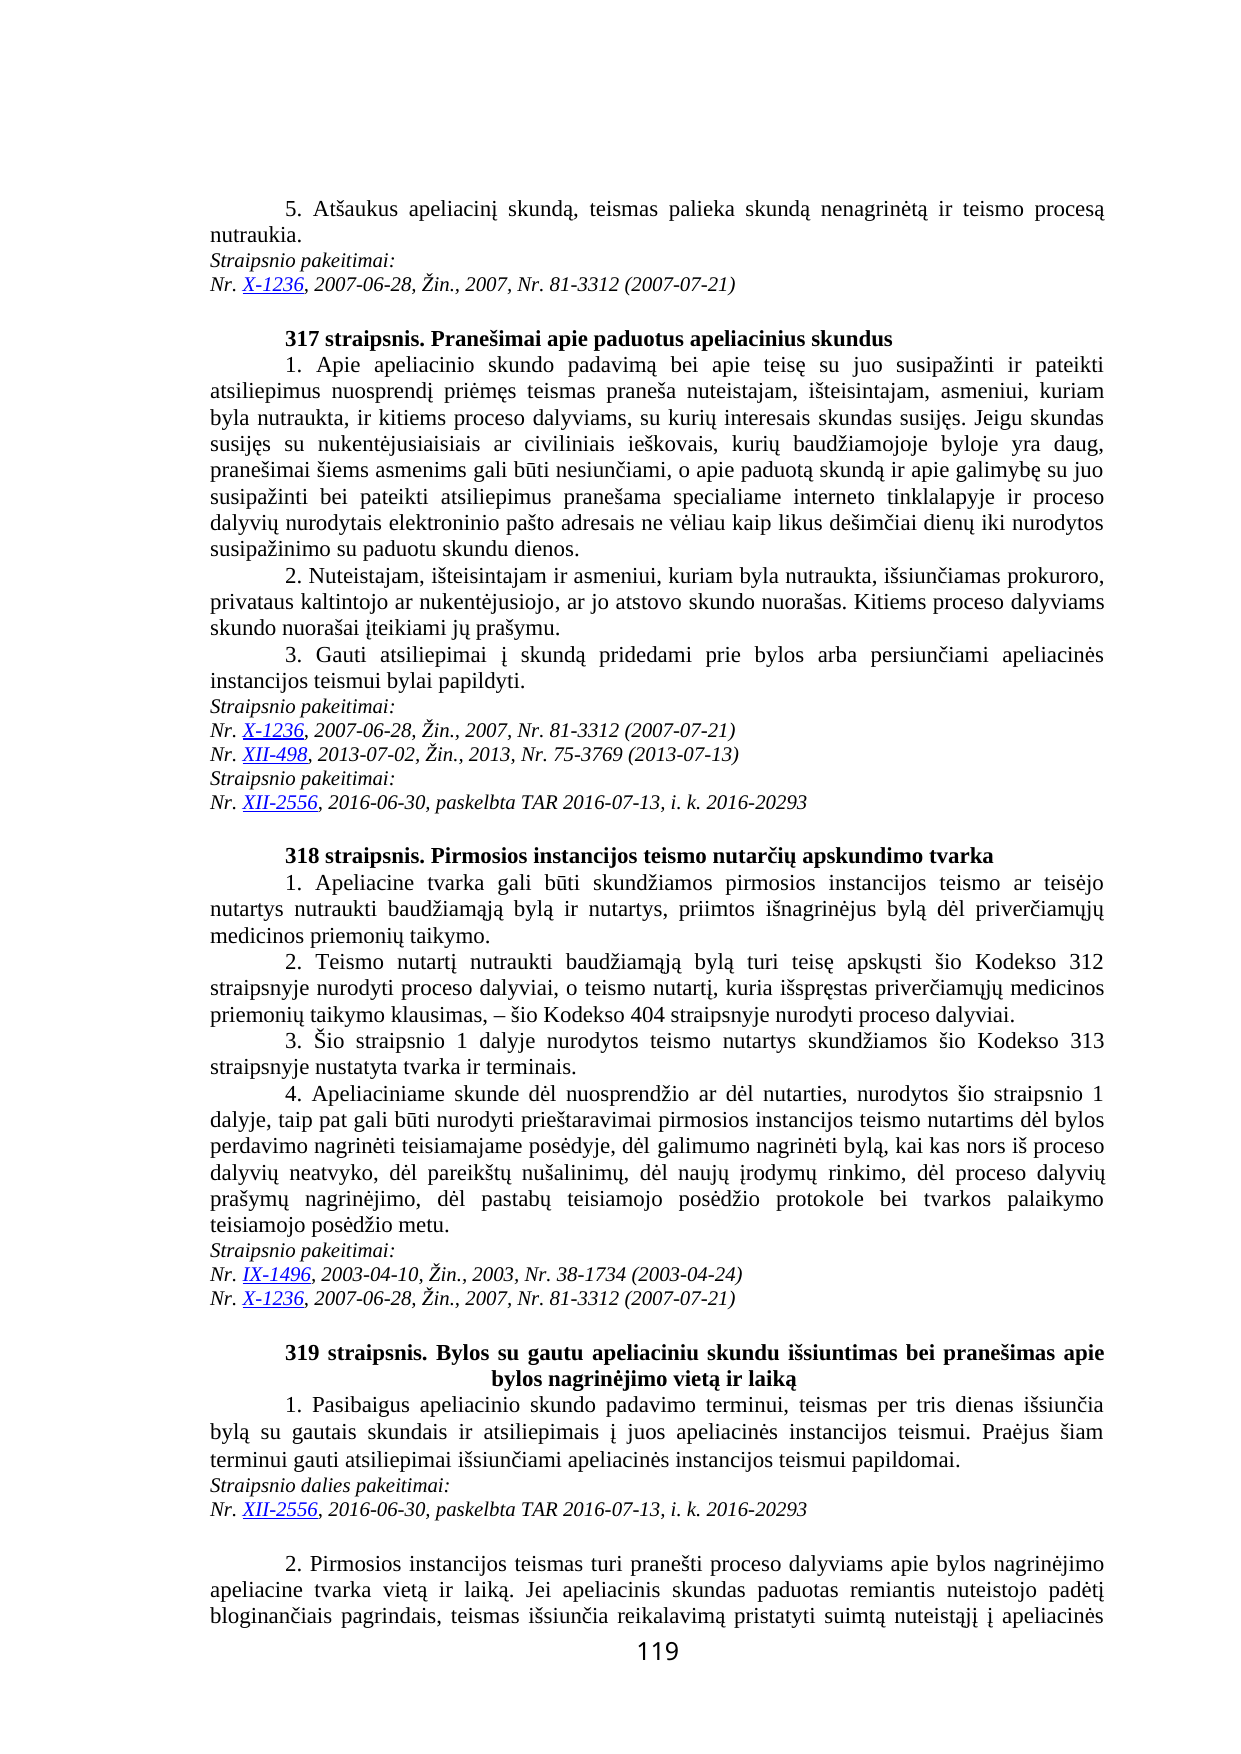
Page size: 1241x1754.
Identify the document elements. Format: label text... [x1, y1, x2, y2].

text 4. Apeliaciniame skunde dėl nuosprendžio ar dėl nutarties, nurodytos šio straipsnio 1 dalyje, taip pat gali būti nurodyti prieštaravimai pirmosios instancijos teismo nutartims dėl bylos perdavimo nagrinėti teisiamajame posėdyje, dėl galimumo nagrinėti bylą, kai kas nors iš proceso dalyvių neatvyko, dėl pareikštų nušalinimų, dėl naujų įrodymų rinkimo, dėl proceso dalyvių prašymų nagrinėjimo, dėl pastabų teisiamojo posėdžio protokole bei tvarkos palaikymo teisiamojo posėdžio metu. [210, 1080, 1106, 1238]
text Straipsnio pakeitimai: [210, 248, 1106, 272]
text 3. Gauti atsiliepimai į skundą pridedami prie bylos arba persiunčiami apeliacinės instancijos teismui bylai papildyti. [210, 641, 1106, 693]
text Nr. X-1236, 2007-06-28, Žin., 2007, Nr. 81-3312 (2007-07-21) [210, 1286, 1106, 1310]
text Straipsnio dalies pakeitimai: [210, 1473, 1106, 1497]
text Nr. XII-2556, 2016-06-30, paskelbta TAR 2016-07-13, i. k. 2016-20293 [210, 790, 1106, 814]
text 2. Pirmosios instancijos teismas turi pranešti proceso dalyviams apie bylos nagrinėjimo apeliacine tvarka vietą ir laiką. Jei apeliacinis skundas paduotas remiantis nuteistojo padėtį bloginančiais pagrindais, teismas išsiunčia reikalavimą pristatyti suimtą nuteistąjį į apeliacinės [210, 1550, 1106, 1629]
text 2. Nuteistajam, išteisintajam ir asmeniui, kuriam byla nutraukta, išsiunčiamas prokuroro, privataus kaltintojo ar nukentėjusiojo, ar jo atstovo skundo nuorašas. Kitiems proceso dalyviams skundo nuorašai įteikiami jų prašymu. [210, 562, 1106, 641]
text 317 straipsnis. Pranešimai apie paduotus apeliacinius skundus [210, 324, 1106, 351]
text 1. Apie apeliacinio skundo padavimą bei apie teisę su juo susipažinti ir pateikti atsiliepimus nuosprendį priėmęs teismas praneša nuteistajam, išteisintajam, asmeniui, kuriam byla nutraukta, ir kitiems proceso dalyviams, su kurių interesais skundas susijęs. Jeigu skundas susijęs su nukentėjusiaisiais ar civiliniais ieškovais, kurių baudžiamojoje byloje yra daug, pranešimai šiems asmenims gali būti nesiunčiami, o apie paduotą skundą ir apie galimybę su juo susipažinti bei pateikti atsiliepimus pranešama specialiame interneto tinklalapyje ir proceso dalyvių nurodytais elektroninio pašto adresais ne vėliau kaip likus dešimčiai dienų iki nurodytos susipažinimo su paduotu skundu dienos. [210, 351, 1106, 562]
text Straipsnio pakeitimai: [210, 1238, 1106, 1262]
text 1. Pasibaigus apeliacinio skundo padavimo terminui, teismas per tris dienas išsiunčia bylą su gautais skundais ir atsiliepimais į juos apeliacinės instancijos teismui. Praėjus šiam terminui gauti atsiliepimai išsiunčiami apeliacinės instancijos teismui papildomai. [210, 1392, 1106, 1473]
text Straipsnio pakeitimai: [210, 693, 1106, 718]
text 3. Šio straipsnio 1 dalyje nurodytos teismo nutartys skundžiamos šio Kodekso 313 straipsnyje nustatyta tvarka ir terminais. [210, 1027, 1106, 1080]
text 319 straipsnis. Bylos su gautu apeliaciniu skundu išsiuntimas bei pranešimas apie bylos nagrinėjimo vietą ir laiką [285, 1339, 1106, 1392]
text Nr. XII-498, 2013-07-02, Žin., 2013, Nr. 75-3769 (2013-07-13) [210, 742, 1106, 766]
text Nr. X-1236, 2007-06-28, Žin., 2007, Nr. 81-3312 (2007-07-21) [210, 272, 1106, 296]
text 1. Apeliacine tvarka gali būti skundžiamos pirmosios instancijos teismo ar teisėjo nutartys nutraukti baudžiamąją bylą ir nutartys, priimtos išnagrinėjus bylą dėl priverčiamųjų medicinos priemonių taikymo. [210, 869, 1106, 948]
text Straipsnio pakeitimai: [210, 766, 1106, 790]
text Nr. IX-1496, 2003-04-10, Žin., 2003, Nr. 38-1734 (2003-04-24) [210, 1262, 1106, 1286]
text Nr. XII-2556, 2016-06-30, paskelbta TAR 2016-07-13, i. k. 2016-20293 [210, 1497, 1106, 1521]
text 318 straipsnis. Pirmosios instancijos teismo nutarčių apskundimo tvarka [210, 843, 1106, 869]
text 2. Teismo nutartį nutraukti baudžiamąją bylą turi teisę apskųsti šio Kodekso 312 straipsnyje nurodyti proceso dalyviai, o teismo nutartį, kuria išspręstas priverčiamųjų medicinos priemonių taikymo klausimas, – šio Kodekso 404 straipsnyje nurodyti proceso dalyviai. [210, 948, 1106, 1027]
text 5. Atšaukus apeliacinį skundą, teismas palieka skundą nenagrinėtą ir teismo procesą nutraukia. [210, 195, 1106, 248]
text Nr. X-1236, 2007-06-28, Žin., 2007, Nr. 81-3312 (2007-07-21) [210, 718, 1106, 742]
